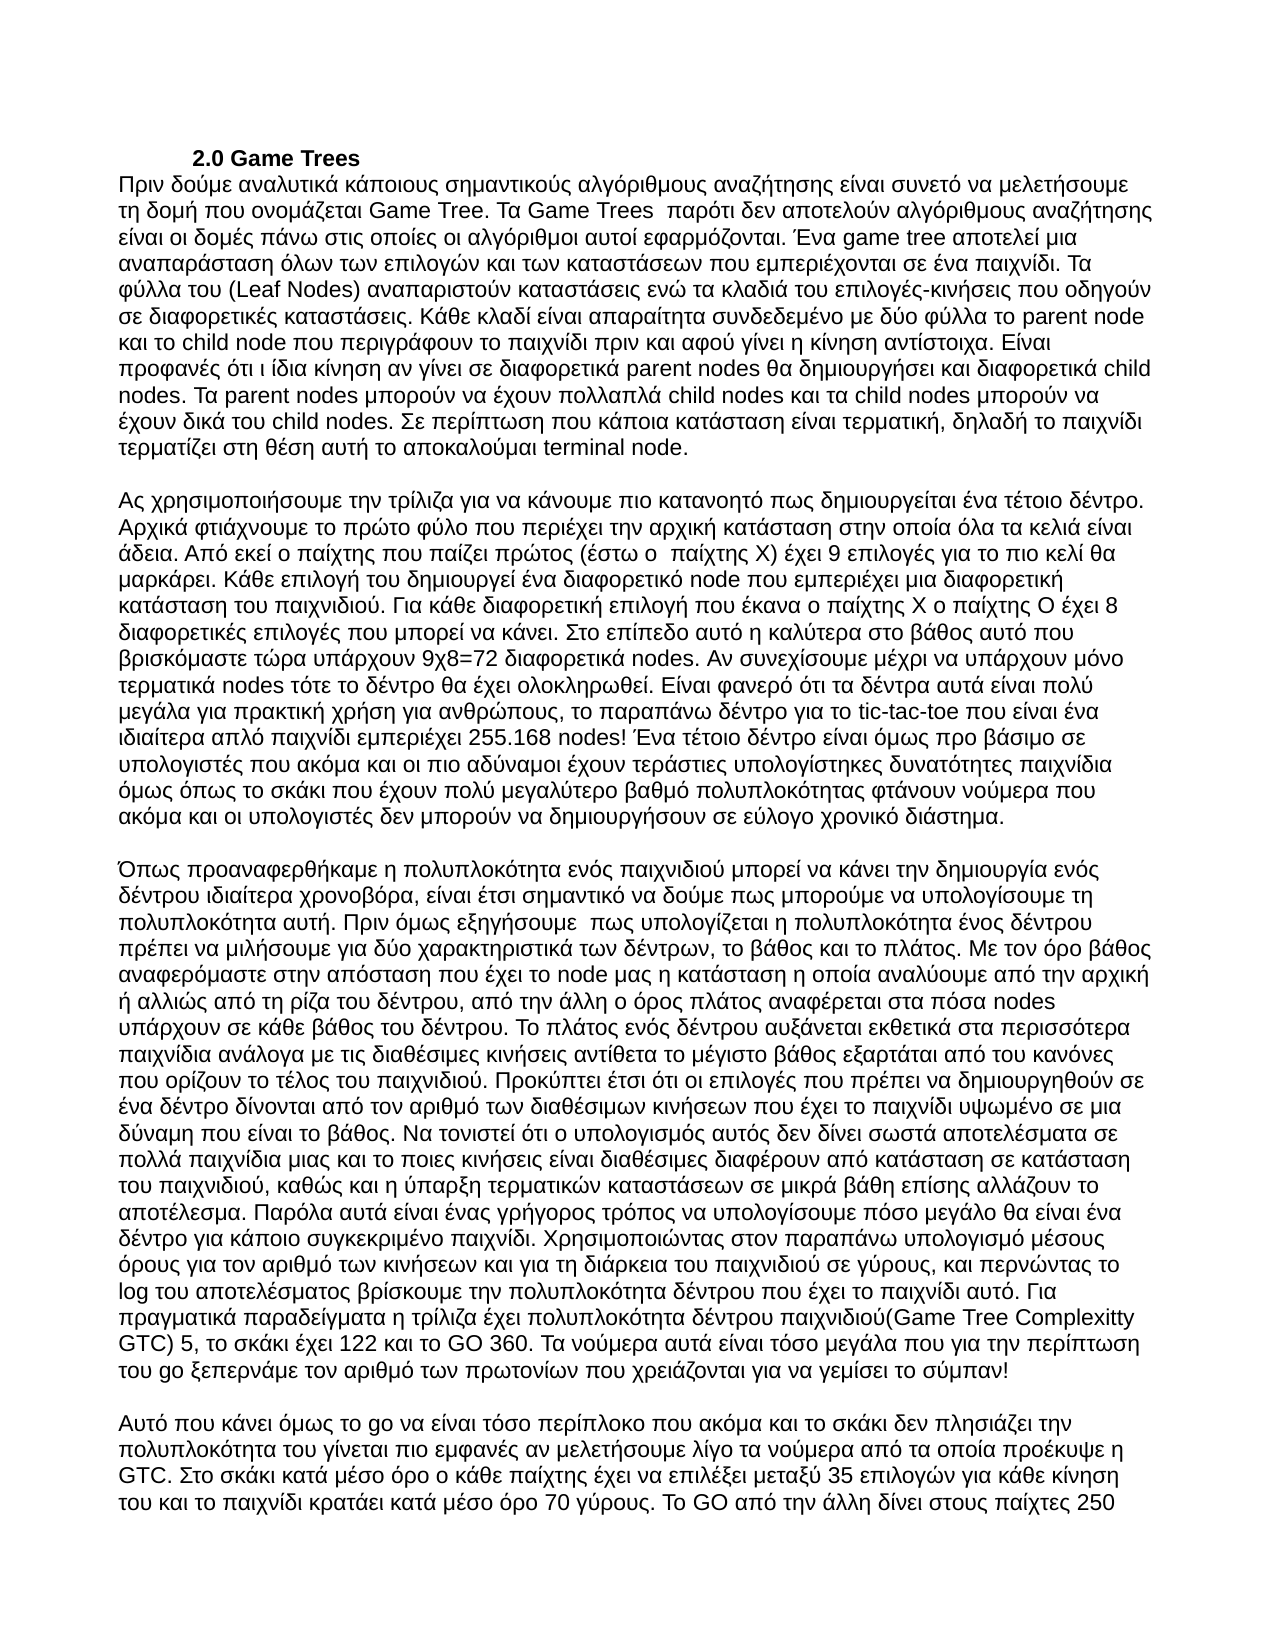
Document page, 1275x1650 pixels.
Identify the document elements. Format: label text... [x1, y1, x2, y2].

text Όπως προαναφερθήκαμε η πολυπλοκότητα ενός παιχνιδιού μπορεί να κάνει την δημιουργία ενός δέντρου ιδιαίτερα χρονοβόρα, είναι έτσι σημαντικό να δούμε πως μπορούμε να υπολογίσουμε τη πολυπλοκότητα αυτή. Πριν όμως εξηγήσουμε πως υπολογίζεται η πολυπλοκότητα ένος δέντρου πρέπει να μιλήσουμε για δύο χαρακτηριστικά των δέντρων, το βάθος και το πλάτος. Με τον όρο βάθος αναφερόμαστε στην απόσταση που έχει το node μας η κατάσταση η οποία αναλύουμε από την αρχική ή αλλιώς από τη ρίζα του δέντρου, από την άλλη ο όρος πλάτος αναφέρεται στα πόσα nodes υπάρχουν σε κάθε βάθος του δέντρου. Το πλάτος ενός δέντρου αυξάνεται εκθετικά στα περισσότερα παιχνίδια ανάλογα με τις διαθέσιμες κινήσεις αντίθετα το μέγιστο βάθος εξαρτάται από του κανόνες που ορίζουν το τέλος του παιχνιδιού. Προκύπτει έτσι ότι οι επιλογές που πρέπει να δημιουργηθούν σε ένα δέντρο δίνονται από τον αριθμό των διαθέσιμων κινήσεων που έχει το παιχνίδι υψωμένο σε μια δύναμη που είναι το βάθος. Να τονιστεί ότι ο υπολογισμός αυτός δεν δίνει σωστά αποτελέσματα σε πολλά παιχνίδια μιας και το ποιες κινήσεις είναι διαθέσιμες διαφέρουν από κατάσταση σε κατάσταση του παιχνιδιού, καθώς και η ύπαρξη τερματικών καταστάσεων σε μικρά βάθη επίσης αλλάζουν το αποτέλεσμα. Παρόλα αυτά είναι ένας γρήγορος τρόπος να υπολογίσουμε πόσο μεγάλο θα είναι ένα δέντρο για κάποιο συγκεκριμένο παιχνίδι. Χρησιμοποιώντας στον παραπάνω υπολογισμό μέσους όρους για τον αριθμό των κινήσεων και για τη διάρκεια του παιχνιδιού σε γύρους, και περνώντας το log του αποτελέσματος βρίσκουμε την πολυπλοκότητα δέντρου που έχει το παιχνίδι αυτό. Για πραγματικά παραδείγματα η τρίλιζα έχει πολυπλοκότητα δέντρου παιχνιδιού(Game Tree Complexitty GTC) 5, το σκάκι έχει 122 και το GO 360. Τα νούμερα αυτά είναι τόσο μεγάλα που για την περίπτωση του go ξεπερνάμε τον αριθμό των πρωτονίων που χρειάζονται για να γεμίσει το σύμπαν! [118, 856, 1157, 1383]
text Αυτό που κάνει όμως το go να είναι τόσο περίπλοκο που ακόμα και το σκάκι δεν πλησιάζει την πολυπλοκότητα του γίνεται πιο εμφανές αν μελετήσουμε λίγο τα νούμερα από τα οποία προέκυψε η GTC. Στο σκάκι κατά μέσο όρο ο κάθε παίχτης έχει να επιλέξει μεταξύ 35 επιλογών για κάθε κίνηση του και το παιχνίδι κρατάει κατά μέσο όρο 70 γύρους. Το GO από την άλλη δίνει στους παίχτες 250 [118, 1409, 1157, 1515]
text 2.0 Game Trees [118, 144, 1157, 171]
text Ας χρησιμοποιήσουμε την τρίλιζα για να κάνουμε πιο κατανοητό πως δημιουργείται ένα τέτοιο δέντρο. Αρχικά φτιάχνουμε το πρώτο φύλο που περιέχει την αρχική κατάσταση στην οποία όλα τα κελιά είναι άδεια. Από εκεί ο παίχτης που παίζει πρώτος (έστω ο παίχτης Χ) έχει 9 επιλογές για το πιο κελί θα μαρκάρει. Κάθε επιλογή του δημιουργεί ένα διαφορετικό node που εμπεριέχει μια διαφορετική κατάσταση του παιχνιδιού. Για κάθε διαφορετική επιλογή που έκανα ο παίχτης Χ ο παίχτης Ο έχει 8 διαφορετικές επιλογές που μπορεί να κάνει. Στο επίπεδο αυτό η καλύτερα στο βάθος αυτό που βρισκόμαστε τώρα υπάρχουν 9χ8=72 διαφορετικά nodes. Αν συνεχίσουμε μέχρι να υπάρχουν μόνο τερματικά nodes τότε το δέντρο θα έχει ολοκληρωθεί. Είναι φανερό ότι τα δέντρα αυτά είναι πολύ μεγάλα για πρακτική χρήση για ανθρώπους, το παραπάνω δέντρο για το tic-tac-toe που είναι ένα ιδιαίτερα απλό παιχνίδι εμπεριέχει 255.168 nodes! Ένα τέτοιο δέντρο είναι όμως προ βάσιμο σε υπολογιστές που ακόμα και οι πιο αδύναμοι έχουν τεράστιες υπολογίστηκες δυνατότητες παιχνίδια όμως όπως το σκάκι που έχουν πολύ μεγαλύτερο βαθμό πολυπλοκότητας φτάνουν νούμερα που ακόμα και οι υπολογιστές δεν μπορούν να δημιουργήσουν σε εύλογο χρονικό διάστημα. [118, 487, 1157, 830]
text Πριν δούμε αναλυτικά κάποιους σημαντικούς αλγόριθμους αναζήτησης είναι συνετό να μελετήσουμε τη δομή που ονομάζεται Game Tree. Τα Game Trees παρότι δεν αποτελούν αλγόριθμους αναζήτησης είναι οι δομές πάνω στις οποίες οι αλγόριθμοι αυτοί εφαρμόζονται. Ένα game tree αποτελεί μια αναπαράσταση όλων των επιλογών και των καταστάσεων που εμπεριέχονται σε ένα παιχνίδι. Τα φύλλα του (Leaf Nodes) αναπαριστούν καταστάσεις ενώ τα κλαδιά του επιλογές-κινήσεις που οδηγούν σε διαφορετικές καταστάσεις. Κάθε κλαδί είναι απαραίτητα συνδεδεμένο με δύο φύλλα το parent node και το child node που περιγράφουν το παιχνίδι πριν και αφού γίνει η κίνηση αντίστοιχα. Είναι προφανές ότι ι ίδια κίνηση αν γίνει σε διαφορετικά parent nodes θα δημιουργήσει και διαφορετικά child nodes. Τα parent nodes μπορούν να έχουν πολλαπλά child nodes και τα child nodes μπορούν να έχουν δικά του child nodes. Σε περίπτωση που κάποια κατάσταση είναι τερματική, δηλαδή το παιχνίδι τερματίζει στη θέση αυτή το αποκαλούμαι terminal node. [118, 171, 1157, 461]
